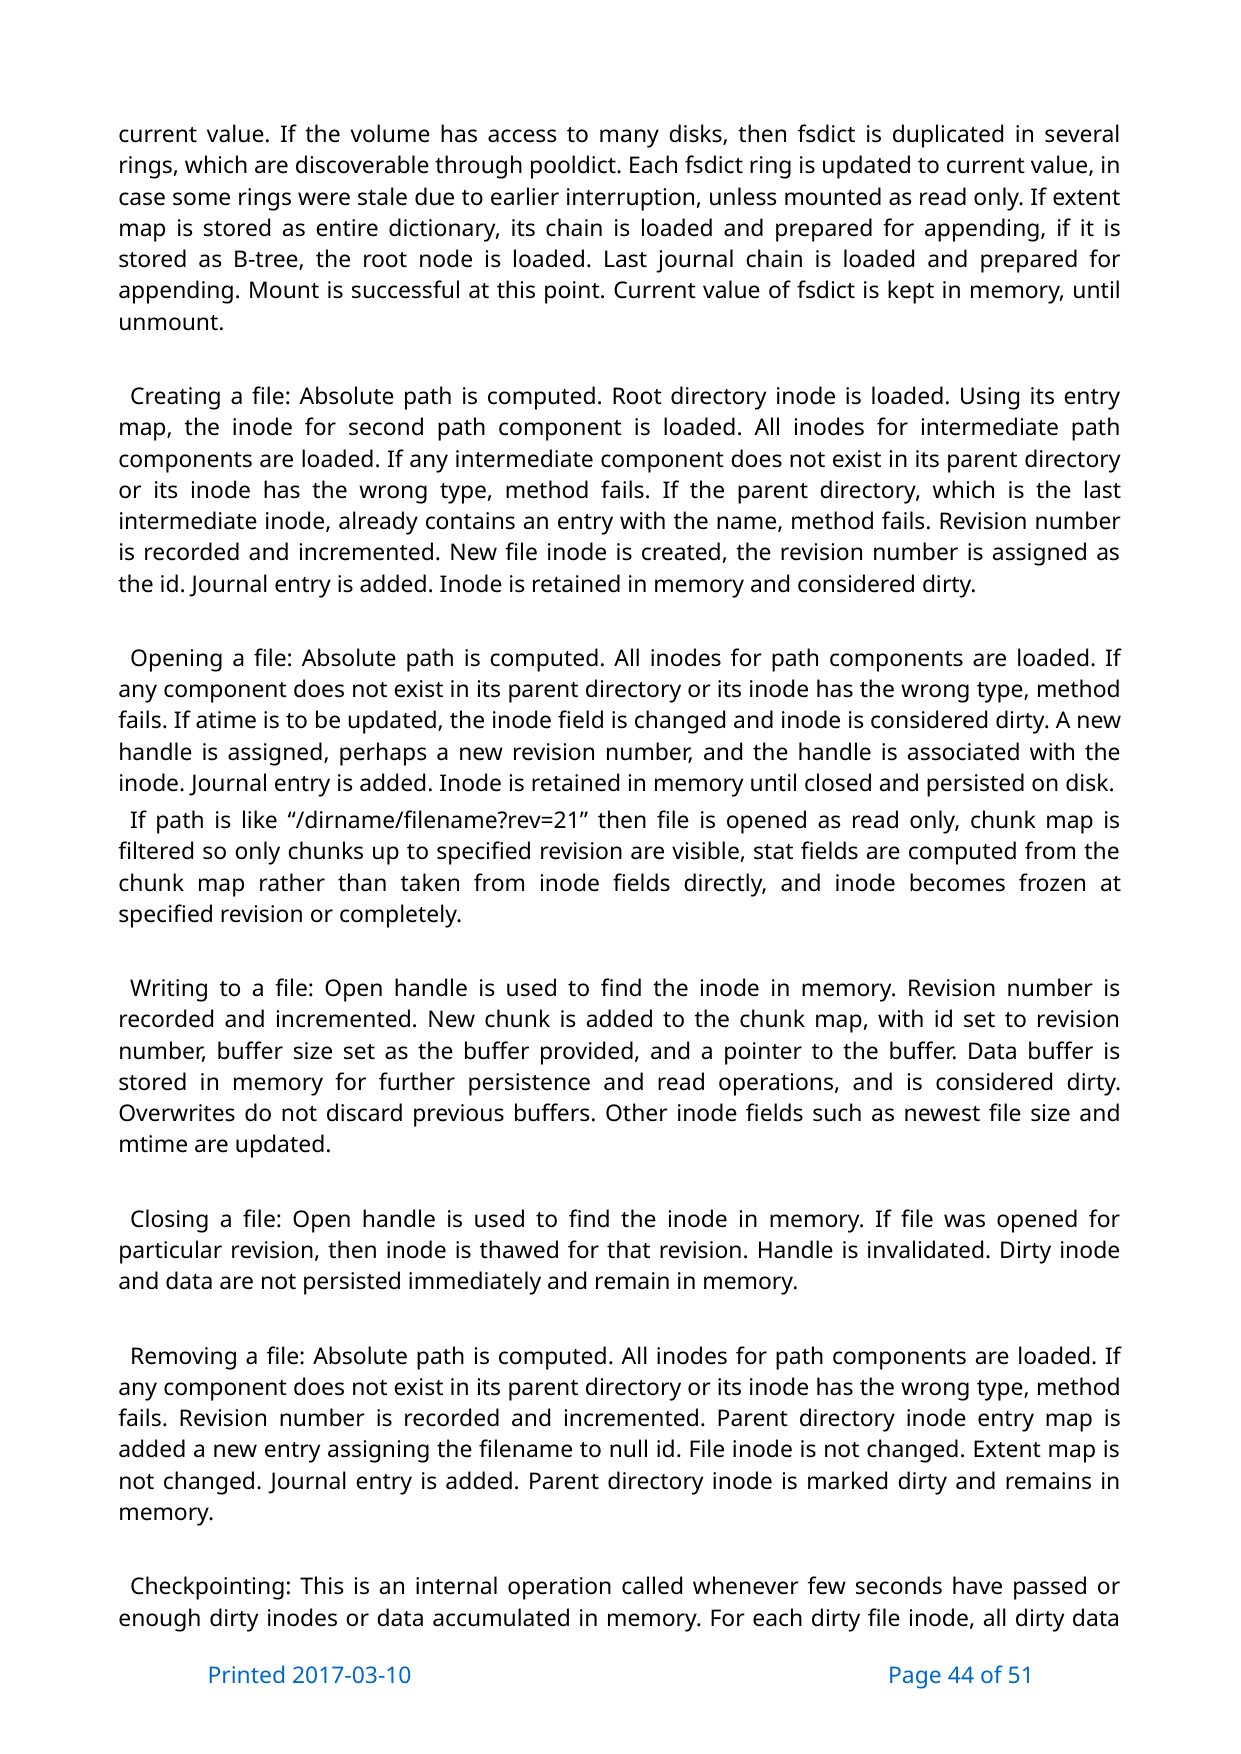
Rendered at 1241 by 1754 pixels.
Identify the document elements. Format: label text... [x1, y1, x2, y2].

text Writing to a file: Open handle is used to find the inode in memory. Revision number is recorded and incremented. New chunk is added to the chunk map, with id set to revision number, buffer size set as the buffer provided, and a pointer to the buffer. Data buffer is stored in memory for further persistence and read operations, and is considered dirty. Overwrites do not discard previous buffers. Other inode fields such as newest file size and mtime are updated. [118, 972, 1122, 1160]
text Checkpointing: This is an internal operation called whenever few seconds have passed or enough dirty inodes or data accumulated in memory. For each dirty file inode, all dirty data [118, 1570, 1122, 1633]
text current value. If the volume has access to many disks, then fsdict is duplicated in several rings, which are discoverable through pooldict. Each fsdict ring is updated to current value, in case some rings were stale due to earlier interruption, unless mounted as read only. If extent map is stored as entire dictionary, its chain is loaded and prepared for appending, if it is stored as B-tree, the root node is loaded. Last journal chain is loaded and prepared for appending. Mount is successful at this point. Current value of fsdict is kept in memory, until unmount. [118, 118, 1122, 337]
text Opening a file: Absolute path is computed. All inodes for path components are loaded. If any component does not exist in its parent directory or its inode has the wrong type, method fails. If atime is to be updated, the inode field is changed and inode is considered dirty. A new handle is assigned, perhaps a new revision number, and the handle is associated with the inode. Journal entry is added. Inode is retained in memory until closed and persisted on disk. [118, 642, 1122, 798]
text Removing a file: Absolute path is computed. All inodes for path components are loaded. If any component does not exist in its parent directory or its inode has the wrong type, method fails. Revision number is recorded and incremented. Parent directory inode entry map is added a new entry assigning the filename to null id. File inode is not changed. Extent map is not changed. Journal entry is added. Parent directory inode is marked dirty and remains in memory. [118, 1340, 1122, 1527]
text Creating a file: Absolute path is computed. Root directory inode is loaded. Using its entry map, the inode for second path component is loaded. All inodes for intermediate path components are loaded. If any intermediate component does not exist in its parent directory or its inode has the wrong type, method fails. If the parent directory, which is the last intermediate inode, already contains an entry with the name, method fails. Revision number is recorded and incremented. New file inode is created, the revision number is assigned as the id. Journal entry is added. Inode is retained in memory and considered dirty. [118, 380, 1122, 599]
text If path is like “/dirname/filename?rev=21” then file is opened as read only, chunk map is filtered so only chunks up to specified revision are visible, stat fields are computed from the chunk map rather than taken from inode fields directly, and inode becomes frozen at specified revision or completely. [118, 804, 1122, 929]
text Closing a file: Open handle is used to find the inode in memory. If file was opened for particular revision, then inode is thawed for that revision. Handle is invalidated. Dirty inode and data are not persisted immediately and remain in memory. [118, 1203, 1122, 1297]
